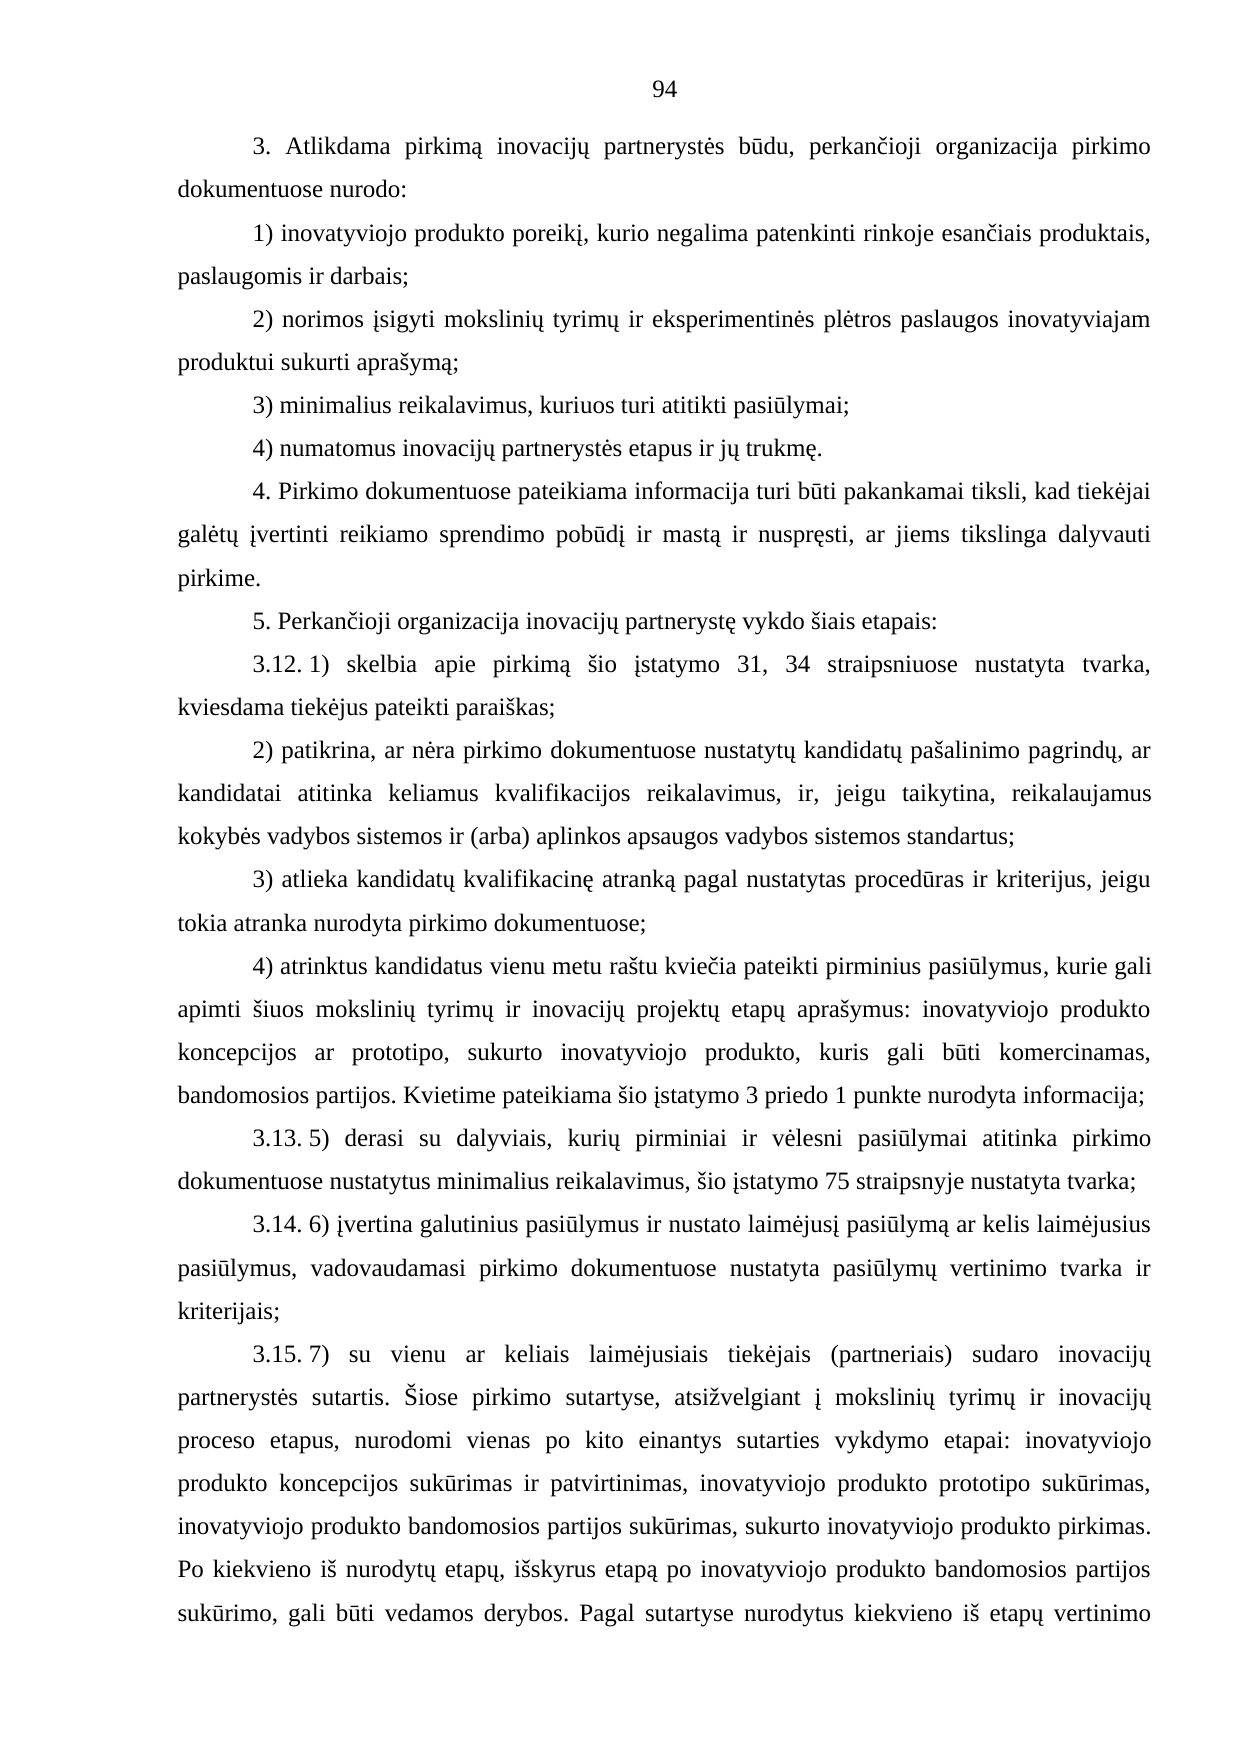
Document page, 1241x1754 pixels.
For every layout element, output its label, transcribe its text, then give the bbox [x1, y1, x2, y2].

subtitle 5) derasi su dalyviais, kurių pirminiai ir vėlesni pasiūlymai atitinka pirkimo dokumentuose nustatytus minimalius reikalavimus, šio įstatymo 75 straipsnyje nustatyta tvarka; [177, 1123, 1152, 1195]
subtitle 1) skelbia apie pirkimą šio įstatymo 31, 34 straipsniuose nustatyta tvarka, kviesdama tiekėjus pateikti paraiškas; [177, 649, 1152, 721]
text 2) norimos įsigyti mokslinių tyrimų ir eksperimentinės plėtros paslaugos inovatyviajam produktui sukurti aprašymą; [177, 304, 1152, 376]
text 4. Pirkimo dokumentuose pateikiama informacija turi būti pakankamai tiksli, kad tiekėjai galėtų įvertinti reikiamo sprendimo pobūdį ir mastą ir nuspręsti, ar jiems tikslinga dalyvauti pirkime. [177, 476, 1152, 591]
subtitle 6) įvertina galutinius pasiūlymus ir nustato laimėjusį pasiūlymą ar kelis laimėjusius pasiūlymus, vadovaudamasi pirkimo dokumentuose nustatyta pasiūlymų vertinimo tvarka ir kriterijais; [177, 1209, 1152, 1324]
text 3) minimalius reikalavimus, kuriuos turi atitikti pasiūlymai; [177, 390, 1152, 419]
text 3. Atlikdama pirkimą inovacijų partnerystės būdu, perkančioji organizacija pirkimo dokumentuose nurodo: [177, 131, 1152, 203]
text 5. Perkančioji organizacija inovacijų partnerystę vykdo šiais etapais: [177, 606, 1152, 634]
text 3) atlieka kandidatų kvalifikacinę atranką pagal nustatytas procedūras ir kriterijus, jeigu tokia atranka nurodyta pirkimo dokumentuose; [177, 864, 1152, 936]
text 1) inovatyviojo produkto poreikį, kurio negalima patenkinti rinkoje esančiais produktais, paslaugomis ir darbais; [177, 218, 1152, 289]
text 4) numatomus inovacijų partnerystės etapus ir jų trukmę. [177, 433, 1152, 462]
text 4) atrinktus kandidatus vienu metu raštu kviečia pateikti pirminius pasiūlymus, kurie gali apimti šiuos mokslinių tyrimų ir inovacijų projektų etapų aprašymus: inovatyviojo produkto koncepcijos ar prototipo, sukurto inovatyviojo produkto, kuris gali būti komercinamas, bandomosios partijos. Kvietime pateikiama šio įstatymo 3 priedo 1 punkte nurodyta informacija; [177, 951, 1152, 1109]
text 2) patikrina, ar nėra pirkimo dokumentuose nustatytų kandidatų pašalinimo pagrindų, ar kandidatai atitinka keliamus kvalifikacijos reikalavimus, ir, jeigu taikytina, reikalaujamus kokybės vadybos sistemos ir (arba) aplinkos apsaugos vadybos sistemos standartus; [177, 735, 1152, 850]
subtitle 7) su vienu ar keliais laimėjusiais tiekėjais (partneriais) sudaro inovacijų partnerystės sutartis. Šiose pirkimo sutartyse, atsižvelgiant į mokslinių tyrimų ir inovacijų proceso etapus, nurodomi vienas po kito einantys sutarties vykdymo etapai: inovatyviojo produkto koncepcijos sukūrimas ir patvirtinimas, inovatyviojo produkto prototipo sukūrimas, inovatyviojo produkto bandomosios partijos sukūrimas, sukurto inovatyviojo produkto pirkimas. Po kiekvieno iš nurodytų etapų, išskyrus etapą po inovatyviojo produkto bandomosios partijos sukūrimo, gali būti vedamos derybos. Pagal sutartyse nurodytus kiekvieno iš etapų vertinimo [177, 1339, 1152, 1626]
